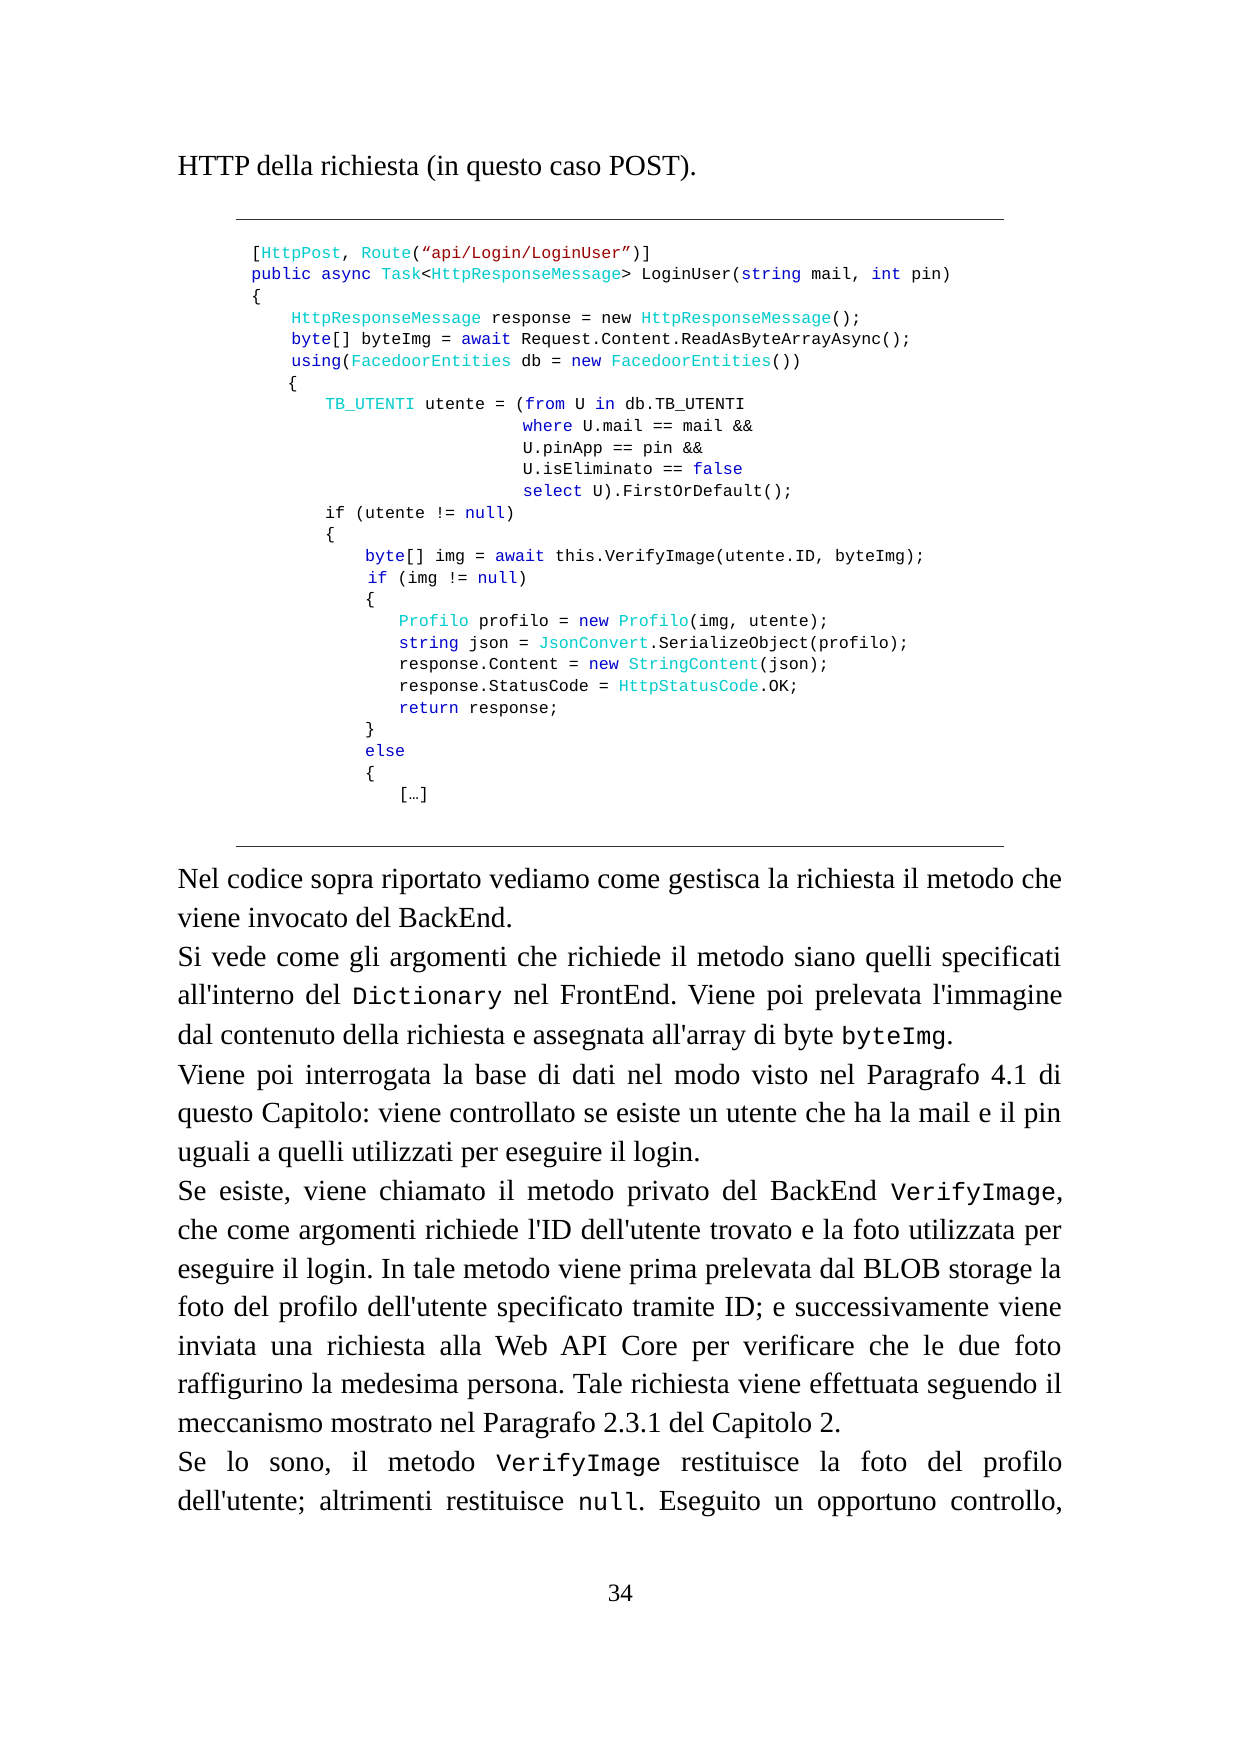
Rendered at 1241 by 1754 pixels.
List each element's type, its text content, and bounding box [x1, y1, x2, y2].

text where U.mail == mail && [177, 418, 1063, 436]
text U.pinApp == pin && [177, 439, 1063, 458]
text [HttpPost, Route(“api/Login/LoginUser”)] [177, 244, 1063, 263]
text response.StatusCode = HttpStatusCode.OK; [177, 678, 1063, 696]
text response.Content = new StringContent(json); [177, 656, 1063, 675]
text { [177, 764, 1063, 783]
text […] [177, 786, 1063, 805]
text select U).FirstOrDefault(); [177, 483, 1063, 501]
text { [177, 288, 1063, 306]
text using(FacedoorEntities db = new FacedoorEntities()) [177, 353, 1063, 371]
text public async Task<HttpResponseMessage> LoginUser(string mail, int pin) [177, 266, 1063, 285]
text Se esiste, viene chiamato il metodo privato del BackEnd VerifyImage, che come argomenti richiede l'ID dell'utente trovato e la foto utilizzata per eseguire il login. In tale metodo viene prima prelevata dal BLOB storage la foto del profilo dell'utente specificato tramite ID; e successivamente viene inviata una richiesta alla Web API Core per verificare che le due foto raffigurino la medesima persona. Tale richiesta viene effettuata seguendo il meccanismo mostrato nel Paragrafo 2.3.1 del Capitolo 2. [177, 1173, 1063, 1439]
text byte[] img = await this.VerifyImage(utente.ID, byteImg); [177, 548, 1063, 566]
text } [177, 721, 1063, 740]
text HTTP della richiesta (in questo caso POST). [177, 148, 1063, 181]
text Nel codice sopra riportato vediamo come gestisca la richiesta il metodo che viene invocato del BackEnd. [177, 862, 1063, 934]
text if (utente != null) [177, 504, 1063, 523]
text byte[] byteImg = await Request.Content.ReadAsByteArrayAsync(); [177, 331, 1063, 350]
text if (img != null) [177, 569, 1063, 588]
text TB_UTENTI utente = (from U in db.TB_UTENTI [177, 396, 1063, 415]
text U.isEliminato == false [177, 461, 1063, 480]
text return response; [177, 699, 1063, 718]
text Profilo profilo = new Profilo(img, utente); [177, 613, 1063, 631]
text else [177, 743, 1063, 761]
text Si vede come gli argomenti che richiede il metodo siano quelli specificati all'interno del Dictionary nel FrontEnd. Viene poi prelevata l'immagine dal contenuto della richiesta e assegnata all'array di byte byteImg. [177, 939, 1063, 1052]
text Se lo sono, il metodo VerifyImage restituisce la foto del profilo dell'utente; altrimenti restituisce null. Eseguito un opportuno controllo, [177, 1444, 1063, 1518]
text string json = JsonConvert.SerializeObject(profilo); [177, 634, 1063, 653]
text Viene poi interrogata la base di dati nel modo visto nel Paragrafo 4.1 di questo Capitolo: viene controllato se esiste un utente che ha la mail e il pin uguali a quelli utilizzati per eseguire il login. [177, 1057, 1063, 1168]
text { [177, 591, 1063, 610]
text { [177, 374, 1063, 393]
text HttpResponseMessage response = new HttpResponseMessage(); [177, 309, 1063, 328]
text { [177, 526, 1063, 545]
